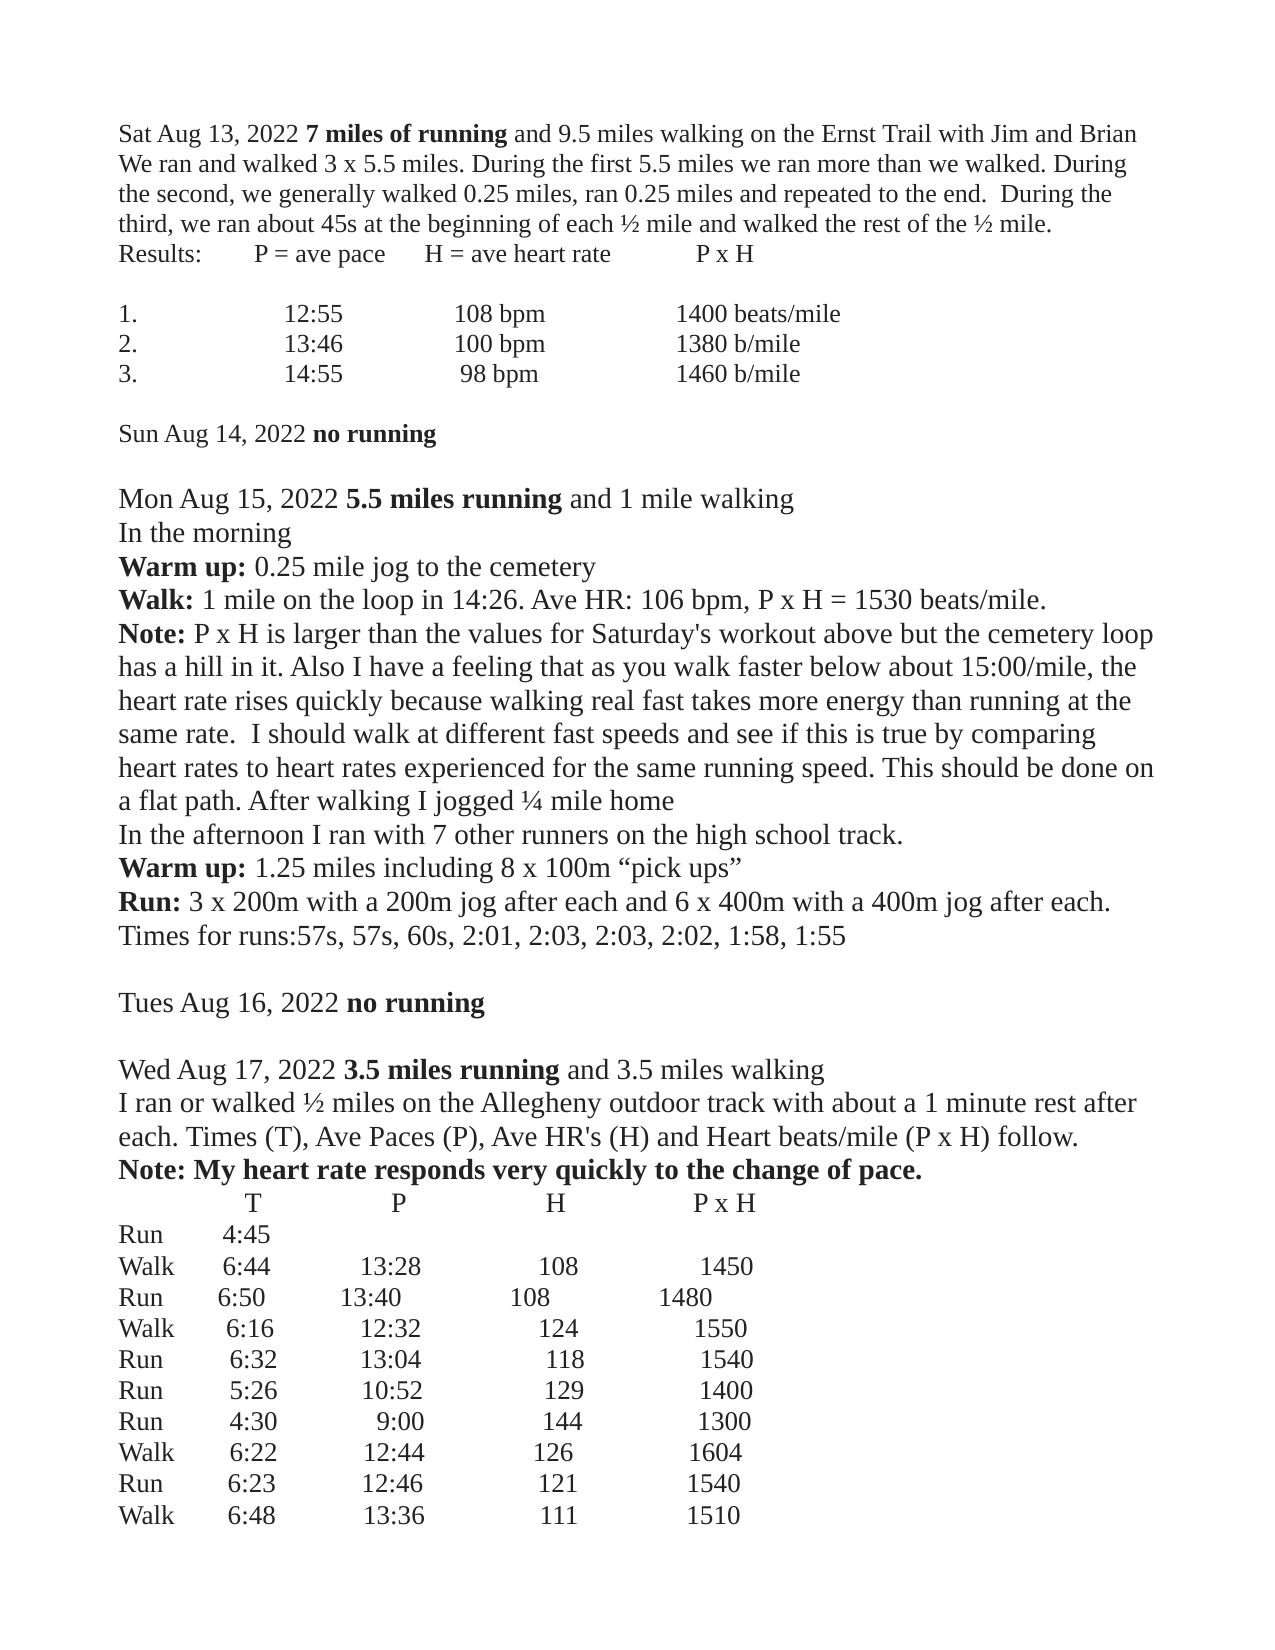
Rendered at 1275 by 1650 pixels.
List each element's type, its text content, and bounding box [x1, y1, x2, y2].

text Note: P x H is larger than the values for Saturday's workout above but the cemetery loop has a hill in it. Also I have a feeling that as you walk faster below about 15:00/mile, the heart rate rises quickly because walking real fast takes more energy than running at the same rate. I should walk at different fast speeds and see if this is true by comparing heart rates to heart rates experienced for the same running speed. This should be done on a flat path. After walking I jogged ¼ mile home [118, 616, 1161, 817]
text Tues Aug 16, 2022 no running [118, 985, 1161, 1018]
text Run 4:30 9:00 144 1300 [118, 1405, 1161, 1436]
text Run 5:26 10:52 129 1400 [118, 1374, 1161, 1405]
text Run 4:45 [118, 1218, 1161, 1249]
text Walk 6:44 13:28 108 1450 [118, 1249, 1161, 1281]
text Results: P = ave pace H = ave heart rate P x H [118, 238, 1161, 268]
text Walk 6:16 12:32 124 1550 [118, 1312, 1161, 1343]
text Note: My heart rate responds very quickly to the change of pace. [118, 1152, 1161, 1186]
text Run 6:23 12:46 121 1540 [118, 1468, 1161, 1499]
text Sun Aug 14, 2022 no running [118, 418, 1161, 448]
text Run: 3 x 200m with a 200m jog after each and 6 x 400m with a 400m jog after each. [118, 884, 1161, 918]
text In the morning [118, 515, 1161, 549]
text Run 6:32 13:04 118 1540 [118, 1343, 1161, 1374]
text Walk 6:48 13:36 111 1510 [118, 1499, 1161, 1530]
text Walk 6:22 12:44 126 1604 [118, 1436, 1161, 1468]
text 1. 12:55 108 bpm 1400 beats/mile [118, 298, 1161, 328]
text Walk: 1 mile on the loop in 14:26. Ave HR: 106 bpm, P x H = 1530 beats/mile. [118, 582, 1161, 616]
text Warm up: 0.25 mile jog to the cemetery [118, 549, 1161, 582]
text Sat Aug 13, 2022 7 miles of running and 9.5 miles walking on the Ernst Trail with Jim and Brian [118, 118, 1161, 148]
text I ran or walked ½ miles on the Allegheny outdoor track with about a 1 minute rest after each. Times (T), Ave Paces (P), Ave HR's (H) and Heart beats/mile (P x H) follow. [118, 1085, 1161, 1152]
text Mon Aug 15, 2022 5.5 miles running and 1 mile walking [118, 482, 1161, 515]
text T P H P x H [118, 1186, 1161, 1218]
text Times for runs:57s, 57s, 60s, 2:01, 2:03, 2:03, 2:02, 1:58, 1:55 [118, 918, 1161, 951]
text Warm up: 1.25 miles including 8 x 100m “pick ups” [118, 851, 1161, 884]
text In the afternoon I ran with 7 other runners on the high school track. [118, 817, 1161, 851]
text We ran and walked 3 x 5.5 miles. During the first 5.5 miles we ran more than we walked. During the second, we generally walked 0.25 miles, ran 0.25 miles and repeated to the end. During the third, we ran about 45s at the beginning of each ½ mile and walked the rest of the ½ mile. [118, 148, 1161, 238]
text Wed Aug 17, 2022 3.5 miles running and 3.5 miles walking [118, 1052, 1161, 1085]
list 14:55 98 bpm 1460 b/mile [118, 358, 1161, 388]
text 2. 13:46 100 bpm 1380 b/mile [118, 328, 1161, 358]
text Run 6:50 13:40 108 1480 [118, 1281, 1161, 1312]
